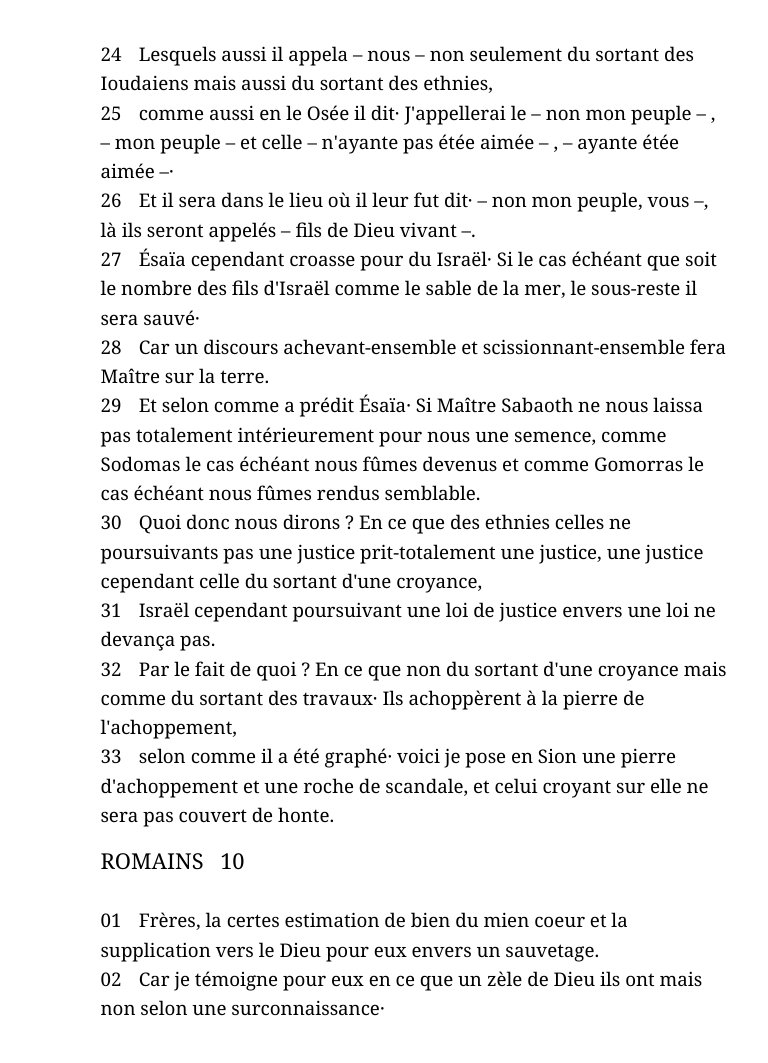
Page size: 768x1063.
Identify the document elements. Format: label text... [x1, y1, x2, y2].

text ROMAINS 10 [100, 846, 729, 876]
text 01 Frères, la certes estimation de bien du mien coeur et la supplication vers le Dieu pour eux envers un sauvetage. 02 Car je témoigne pour eux en ce que un zèle de Dieu ils ont mais non selon une surconnaissance· [100, 880, 729, 1021]
text 24 Lesquels aussi il appela – nous – non seulement du sortant des Ioudaiens mais aussi du sortant des ethnies, 25 comme aussi en le Osée il dit· J'appellerai le – non mon peuple – , – mon peuple – et celle – n'ayante pas étée aimée – , – ayante étée aimée –· 26 Et il sera dans le lieu où il leur fut dit· – non mon peuple, vous –, là ils seront appelés – fils de Dieu vivant –. 27 Ésaïa cependant croasse pour du Israël· Si le cas échéant que soit le nombre des fils d'Israël comme le sable de la mer, le sous-reste il sera sauvé· 28 Car un discours achevant-ensemble et scissionnant-ensemble fera Maître sur la terre. 29 Et selon comme a prédit Ésaïa· Si Maître Sabaoth ne nous laissa pas totalement intérieurement pour nous une semence, comme Sodomas le cas échéant nous fûmes devenus et comme Gomorras le cas échéant nous fûmes rendus semblable. 30 Quoi donc nous dirons ? En ce que des ethnies celles ne poursuivants pas une justice prit-totalement une justice, une justice cependant celle du sortant d'une croyance, 31 Israël cependant poursuivant une loi de justice envers une loi ne devança pas. 32 Par le fait de quoi ? En ce que non du sortant d'une croyance mais comme du sortant des travaux· Ils achoppèrent à la pierre de l'achoppement, 33 selon comme il a été graphé· voici je pose en Sion une pierre d'achoppement et une roche de scandale, et celui croyant sur elle ne sera pas couvert de honte. [100, 41, 729, 828]
